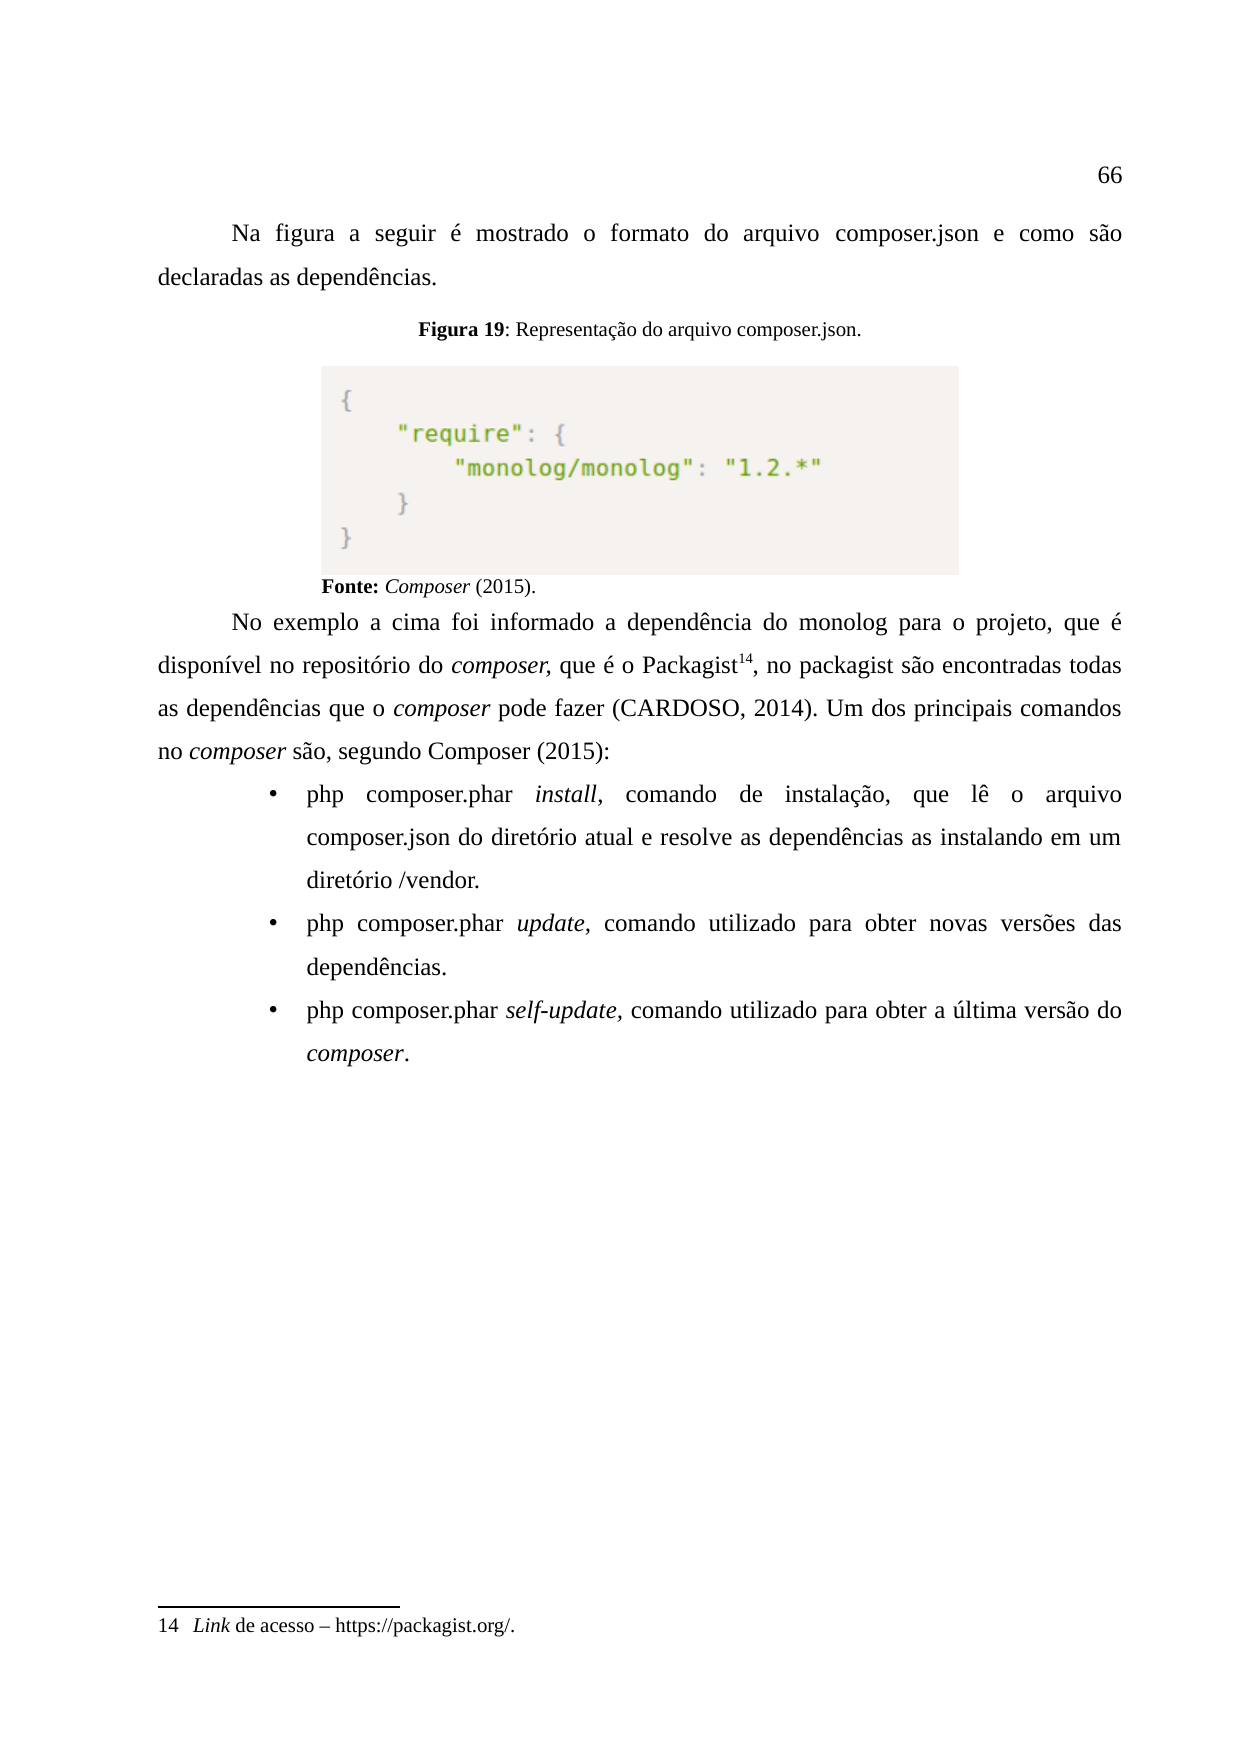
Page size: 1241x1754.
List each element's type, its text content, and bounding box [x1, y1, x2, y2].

text Na figura a seguir é mostrado o formato do arquivo composer.json e como são declaradas as dependências. [158, 218, 1122, 290]
list php composer.phar install, comando de instalação, que lê o arquivo composer.json do diretório atual e resolve as dependências as instalando em um diretório /vendor. [269, 779, 1122, 894]
text No exemplo a cima foi informado a dependência do monolog para o projeto, que é disponível no repositório do composer, que é o Packagist, no packagist são encontradas todas as dependências que o composer pode fazer (CARDOSO, 2014). Um dos principais comandos no composer são, segundo Composer (2015): [158, 607, 1122, 765]
list php composer.phar self-update, comando utilizado para obter a última versão do composer. [269, 995, 1122, 1067]
list php composer.phar update, comando utilizado para obter novas versões das dependências. [269, 908, 1122, 980]
picture [321, 366, 959, 575]
text Link de acesso – https://packagist.org/. [158, 1613, 1122, 1637]
text Fonte: Composer (2015). [321, 575, 959, 598]
text Figura 19: Representação do arquivo composer.json. [321, 317, 959, 341]
